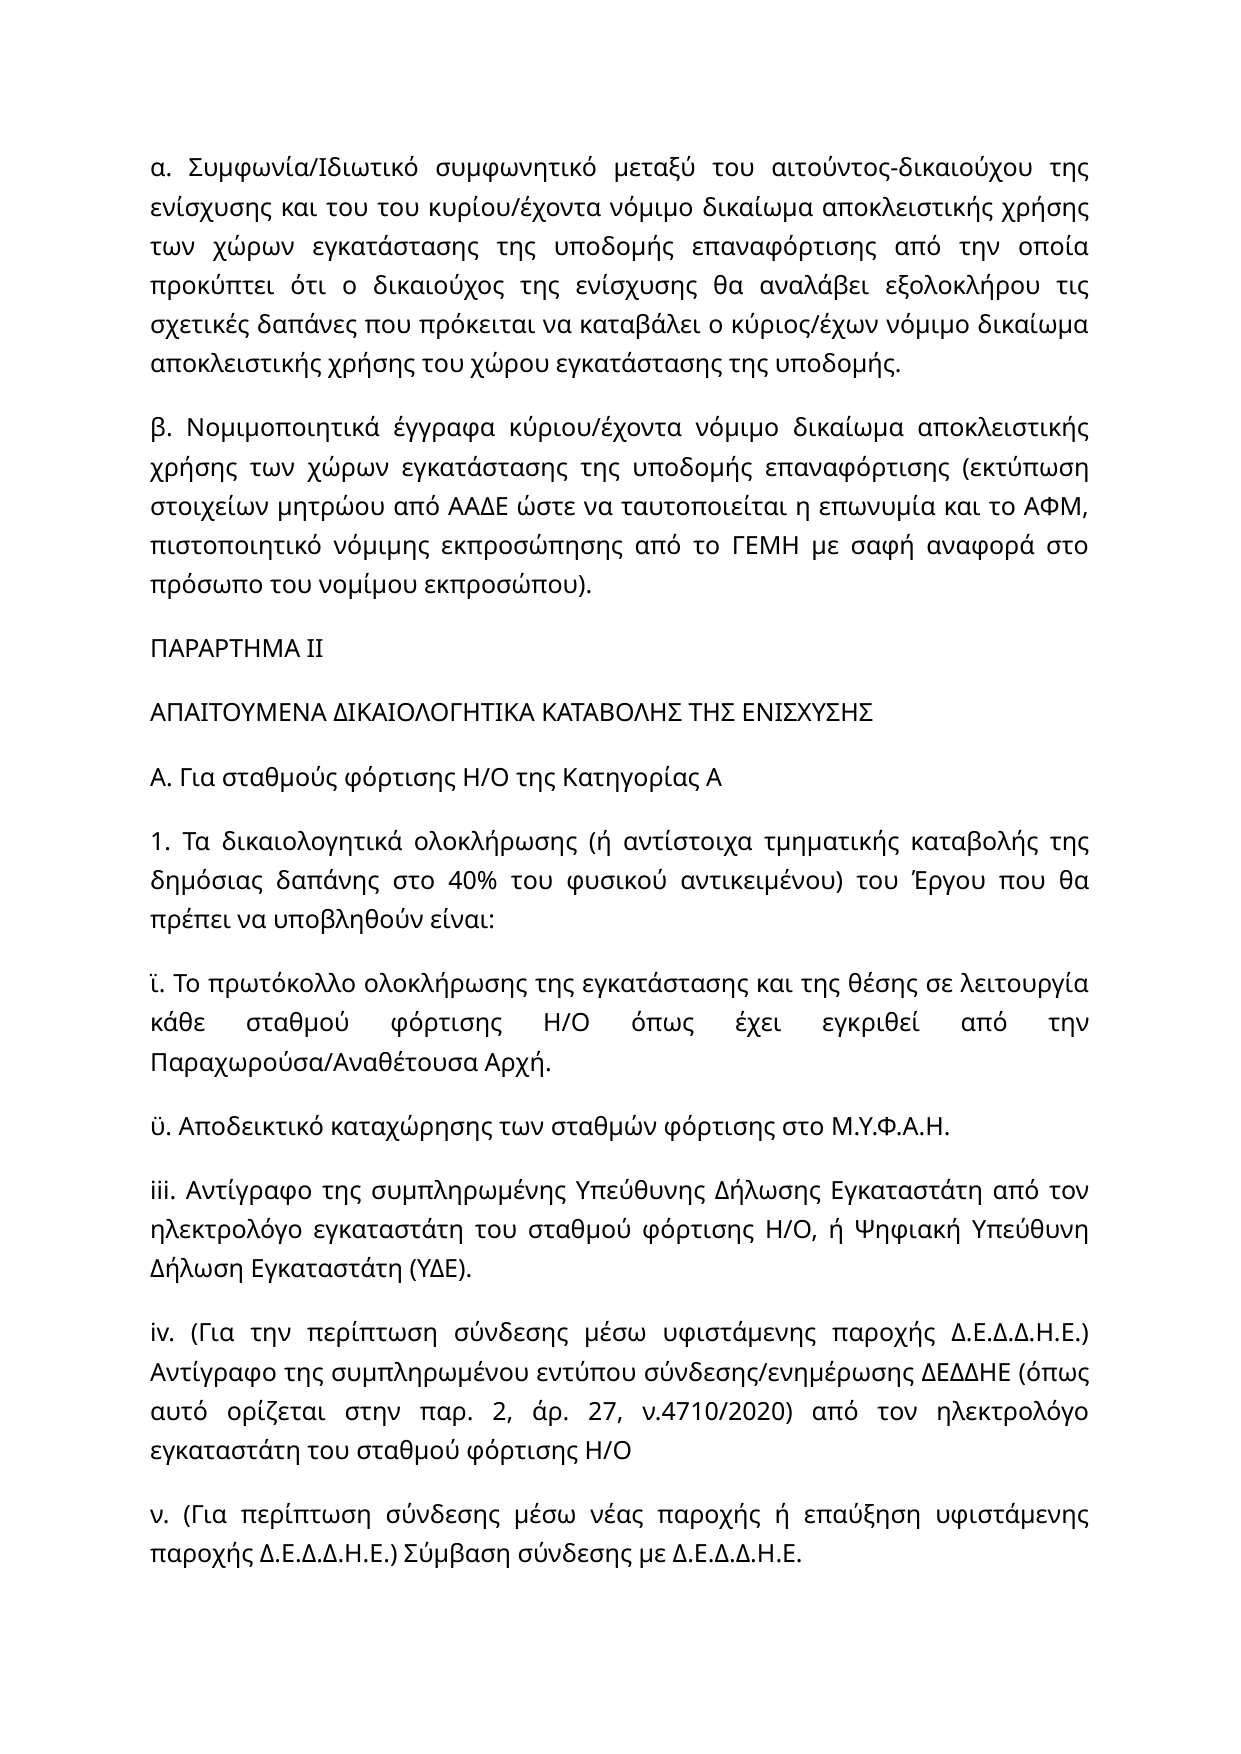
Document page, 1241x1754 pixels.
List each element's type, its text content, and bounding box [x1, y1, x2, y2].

text ϊ. Το πρωτόκολλο ολοκλήρωσης της εγκατάστασης και της θέσης σε λειτουργία κάθε σταθμού φόρτισης Η/Ο όπως έχει εγκριθεί από την Παραχωρούσα/Αναθέτουσα Αρχή. [150, 966, 1090, 1078]
text α. Συμφωνία/Ιδιωτικό συμφωνητικό μεταξύ του αιτούντος-δικαιούχου της ενίσχυσης και του του κυρίου/έχοντα νόμιμο δικαίωμα αποκλειστικής χρήσης των χώρων εγκατάστασης της υποδομής επαναφόρτισης από την οποία προκύπτει ότι ο δικαιούχος της ενίσχυσης θα αναλάβει εξολοκλήρου τις σχετικές δαπάνες που πρόκειται να καταβάλει ο κύριος/έχων νόμιμο δικαίωμα αποκλειστικής χρήσης του χώρου εγκατάστασης της υποδομής. [150, 150, 1090, 380]
text 1. Τα δικαιολογητικά ολοκλήρωσης (ή αντίστοιχα τμηματικής καταβολής της δημόσιας δαπάνης στο 40% του φυσικού αντικειμένου) του Έργου που θα πρέπει να υποβληθούν είναι: [150, 823, 1090, 936]
text Α. Για σταθμούς φόρτισης Η/Ο της Κατηγορίας Α [150, 759, 1090, 793]
text β. Νομιμοποιητικά έγγραφα κύριου/έχοντα νόμιμο δικαίωμα αποκλειστικής χρήσης των χώρων εγκατάστασης της υποδομής επαναφόρτισης (εκτύπωση στοιχείων μητρώου από ΑΑΔΕ ώστε να ταυτοποιείται η επωνυμία και το ΑΦΜ, πιστοποιητικό νόμιμης εκπροσώπησης από το ΓΕΜΗ με σαφή αναφορά στο πρόσωπο του νομίμου εκπροσώπου). [150, 410, 1090, 601]
text ΑΠΑΙΤΟΥΜΕΝΑ ΔΙΚΑΙΟΛΟΓΗΤΙΚΑ ΚΑΤΑΒΟΛΗΣ ΤΗΣ ΕΝΙΣΧΥΣΗΣ [150, 695, 1090, 729]
text ϋ. Αποδεικτικό καταχώρησης των σταθμών φόρτισης στο Μ.Υ.Φ.Α.Η. [150, 1108, 1090, 1142]
text iv. (Για την περίπτωση σύνδεσης μέσω υφιστάμενης παροχής Δ.Ε.Δ.Δ.Η.Ε.) Αντίγραφο της συμπληρωμένου εντύπου σύνδεσης/ενημέρωσης ΔΕΔΔΗΕ (όπως αυτό ορίζεται στην παρ. 2, άρ. 27, ν.4710/2020) από τον ηλεκτρολόγο εγκαταστάτη του σταθμού φόρτισης Η/Ο [150, 1315, 1090, 1467]
text ΠΑΡΑΡΤΗΜΑ II [150, 631, 1090, 665]
text iii. Αντίγραφο της συμπληρωμένης Υπεύθυνης Δήλωσης Εγκαταστάτη από τον ηλεκτρολόγο εγκαταστάτη του σταθμού φόρτισης Η/Ο, ή Ψηφιακή Υπεύθυνη Δήλωση Εγκαταστάτη (ΥΔΕ). [150, 1172, 1090, 1285]
text ν. (Για περίπτωση σύνδεσης μέσω νέας παροχής ή επαύξηση υφιστάμενης παροχής Δ.Ε.Δ.Δ.Η.Ε.) Σύμβαση σύνδεσης με Δ.Ε.Δ.Δ.Η.Ε. [150, 1497, 1090, 1570]
